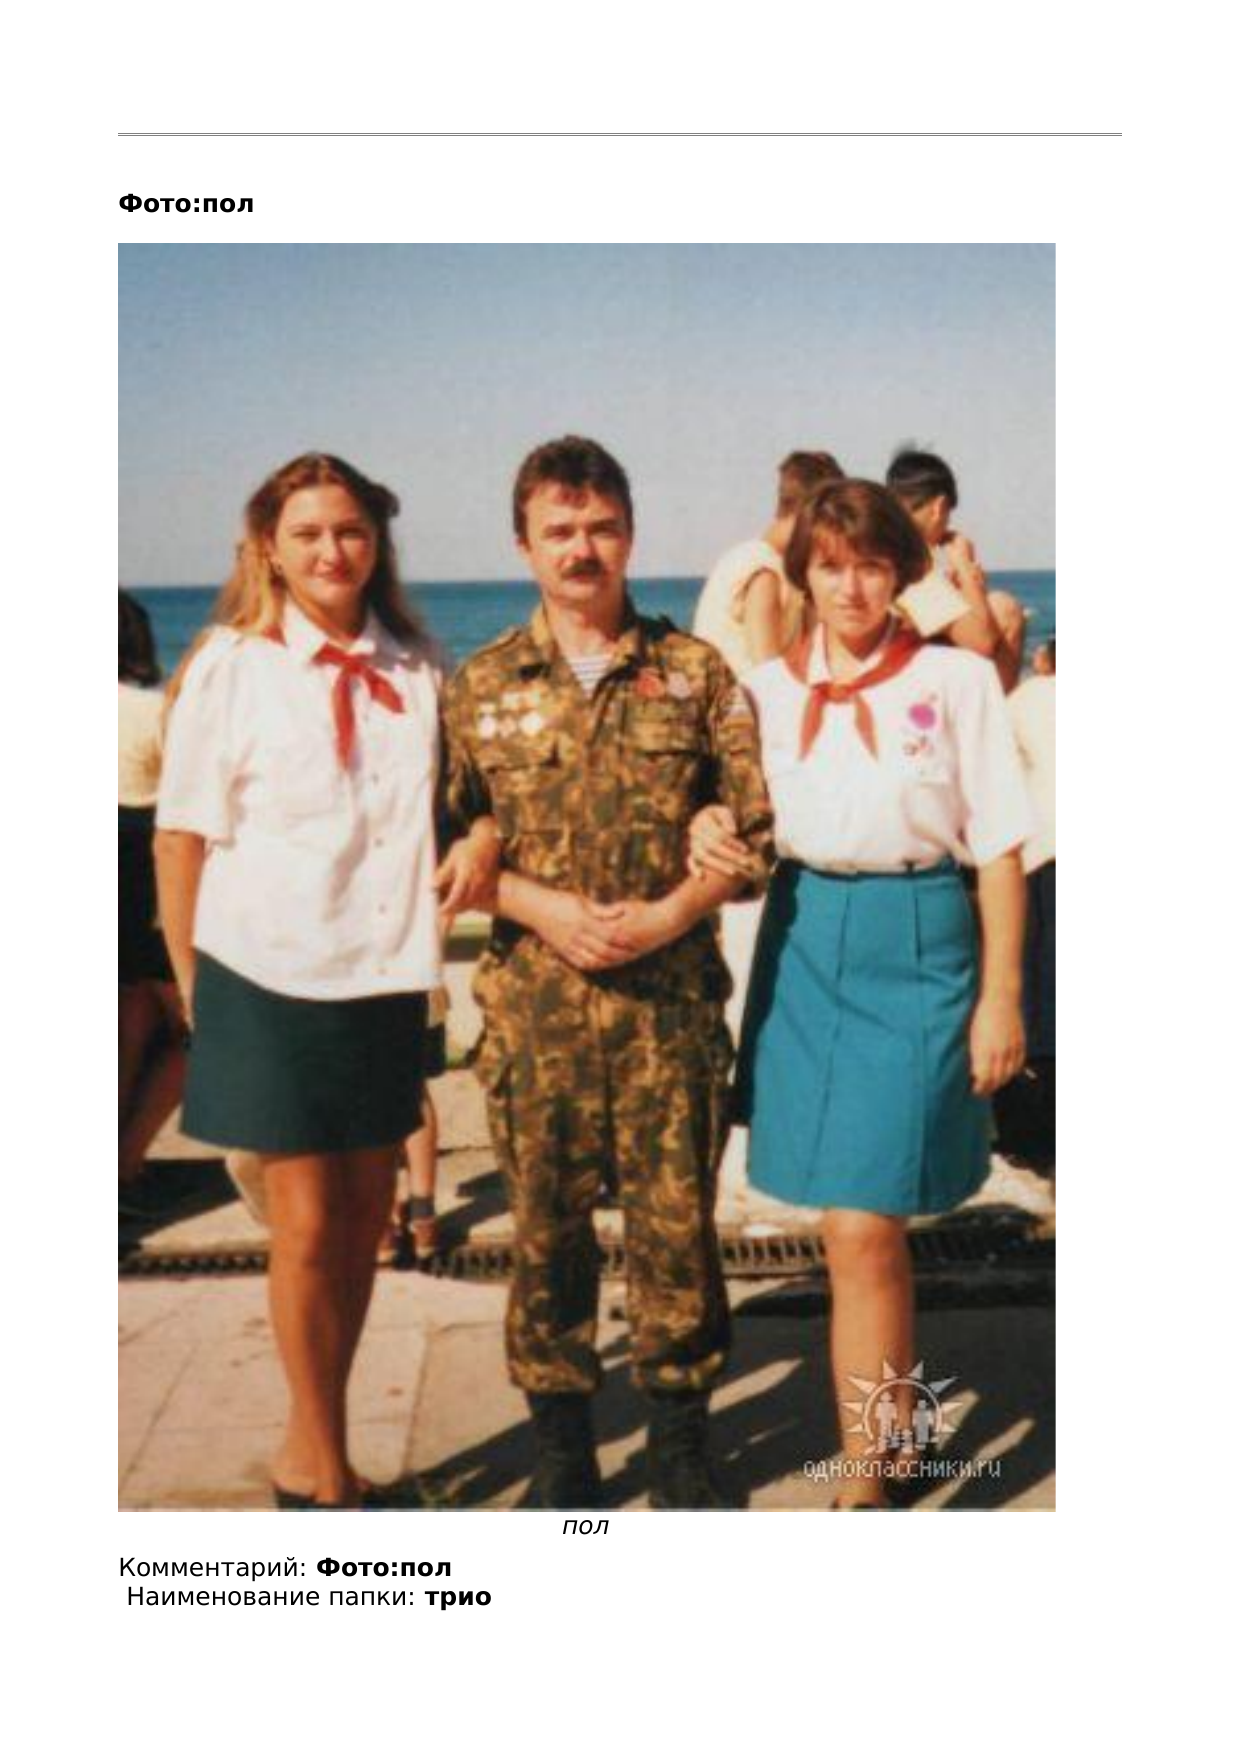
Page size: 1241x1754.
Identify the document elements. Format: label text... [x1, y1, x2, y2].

picture [118, 243, 1056, 1512]
subtitle Фото:пол [118, 189, 1122, 219]
text Комментарий: Фото:пол Наименование папки: трио [118, 1553, 1122, 1611]
text пол [118, 1512, 1056, 1540]
